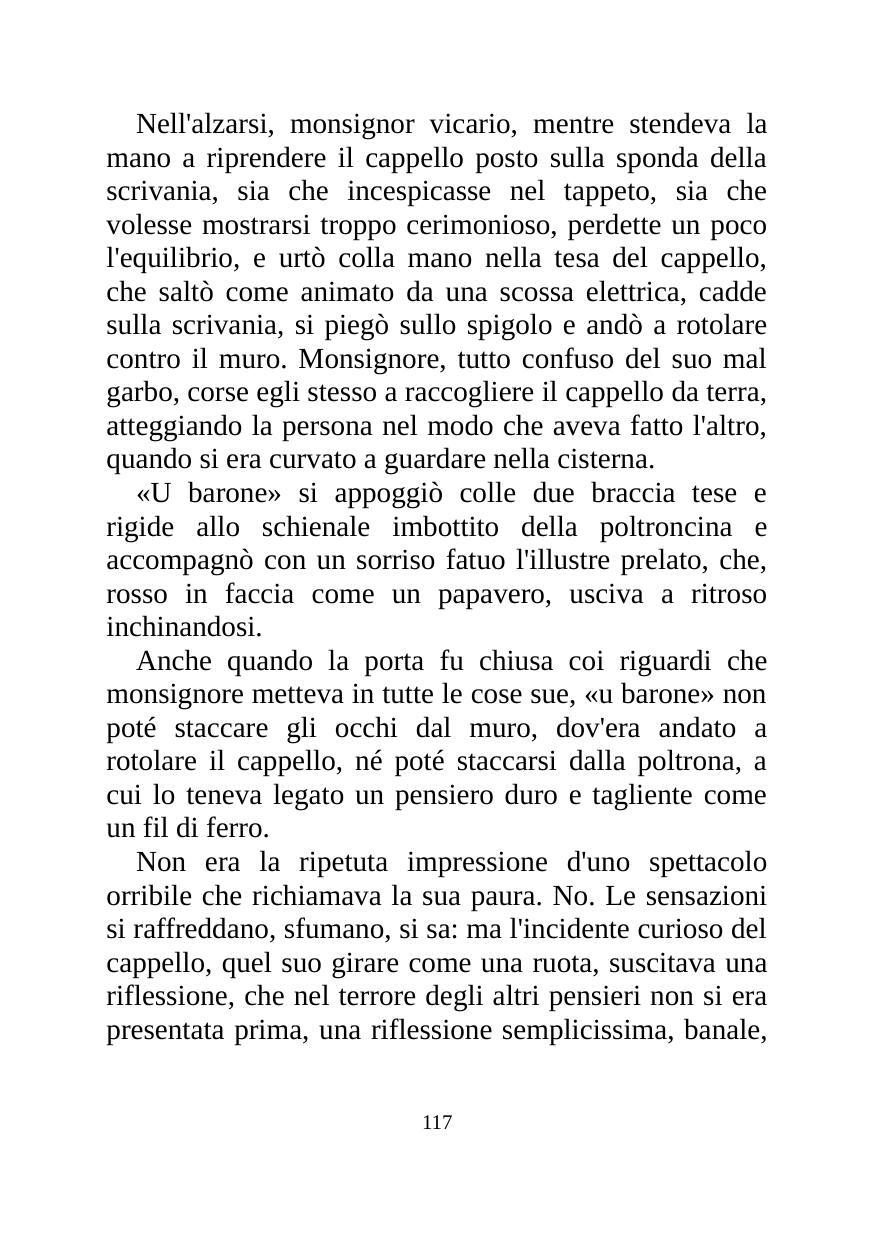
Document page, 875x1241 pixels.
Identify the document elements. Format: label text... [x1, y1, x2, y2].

text Nell'alzarsi, monsignor vicario, mentre stendeva la mano a riprendere il cappello posto sulla sponda della scrivania, sia che incespicasse nel tappeto, sia che volesse mostrarsi troppo cerimonioso, perdette un poco l'equilibrio, e urtò colla mano nella tesa del cappello, che saltò come animato da una scossa elettrica, cadde sulla scrivania, si piegò sullo spigolo e andò a rotolare contro il muro. Monsignore, tutto confuso del suo mal garbo, corse egli stesso a raccogliere il cappello da terra, atteggiando la persona nel modo che aveva fatto l'altro, quando si era curvato a guardare nella cisterna. [106, 106, 768, 475]
text «U barone» si appoggiò colle due braccia tese e rigide allo schienale imbottito della poltroncina e accompagnò con un sorriso fatuo l'illustre prelato, che, rosso in faccia come un papavero, usciva a ritroso inchinandosi. [106, 475, 768, 643]
text Non era la ripetuta impressione d'uno spettacolo orribile che richiamava la sua paura. No. Le sensazioni si raffreddano, sfumano, si sa: ma l'incidente curioso del cappello, quel suo girare come una ruota, suscitava una riflessione, che nel terrore degli altri pensieri non si era presentata prima, una riflessione semplicissima, banale, [106, 844, 768, 1045]
text Anche quando la porta fu chiusa coi riguardi che monsignore metteva in tutte le cose sue, «u barone» non poté staccare gli occhi dal muro, dov'era andato a rotolare il cappello, né poté staccarsi dalla poltrona, a cui lo teneva legato un pensiero duro e tagliente come un fil di ferro. [106, 643, 768, 844]
